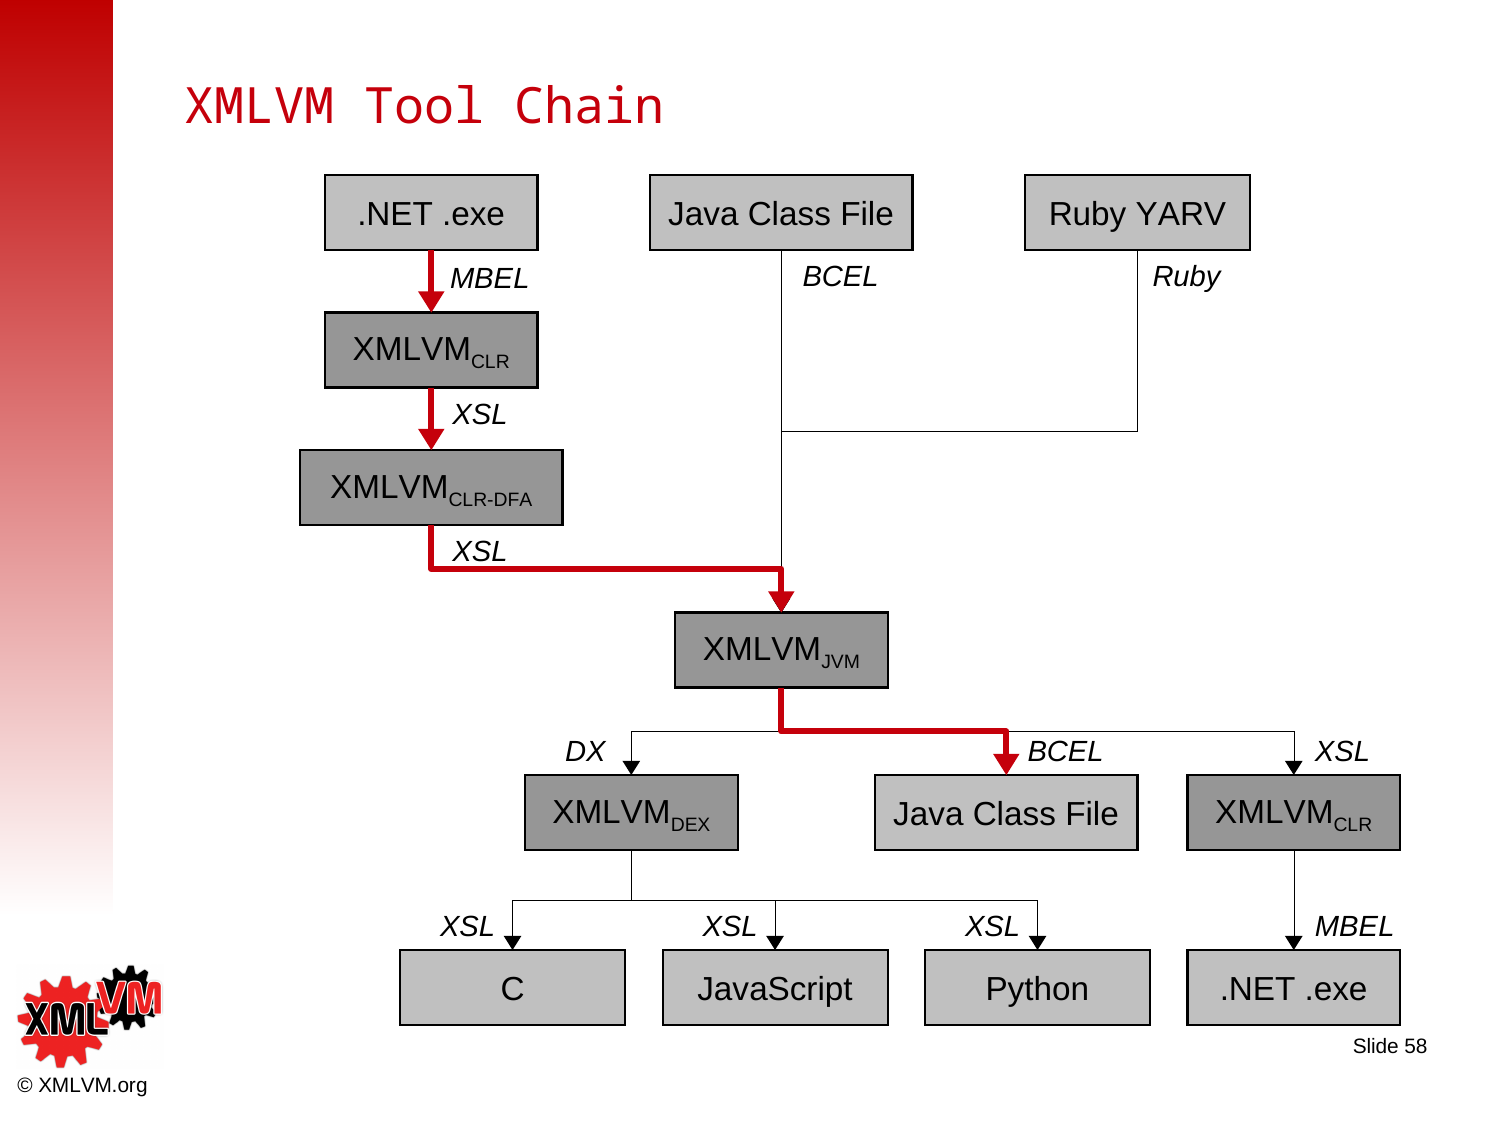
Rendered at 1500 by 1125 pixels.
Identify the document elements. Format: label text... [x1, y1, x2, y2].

text_box C [400, 950, 626, 1026]
text_box XMLVMCLR [1187, 774, 1401, 850]
text_box Python [925, 950, 1151, 1026]
title XMLVM Tool Chain [170, 67, 1447, 207]
text_box XMLVMCLR [324, 312, 538, 388]
text_box XSL [1300, 724, 1386, 776]
text_box XSL [425, 899, 511, 951]
text_box Ruby YARV [1025, 174, 1251, 250]
picture [16, 964, 164, 1069]
text_box Java Class File [650, 174, 913, 250]
text_box XSL [687, 901, 773, 951]
text_box DX [550, 724, 621, 774]
text_box BCEL [787, 249, 894, 301]
text_box XSL [950, 901, 1036, 951]
text_box .NET .exe [1187, 950, 1401, 1026]
text_box XSL [437, 572, 523, 576]
text_box Ruby [1137, 249, 1236, 301]
text_box MBEL [1300, 899, 1410, 951]
text_box Java Class File [875, 774, 1138, 850]
text_box XMLVMDEX [525, 774, 738, 850]
text_box XSL [437, 387, 523, 438]
text_box XMLVMCLR-DFA [300, 450, 563, 526]
text_box JavaScript [662, 950, 888, 1026]
text_box BCEL [1012, 724, 1119, 731]
text_box XSL [437, 524, 523, 566]
text_box XMLVMJVM [675, 612, 888, 688]
text_box MBEL [435, 251, 545, 303]
text_box BCEL [1012, 732, 1119, 776]
text_box .NET .exe [324, 174, 538, 250]
